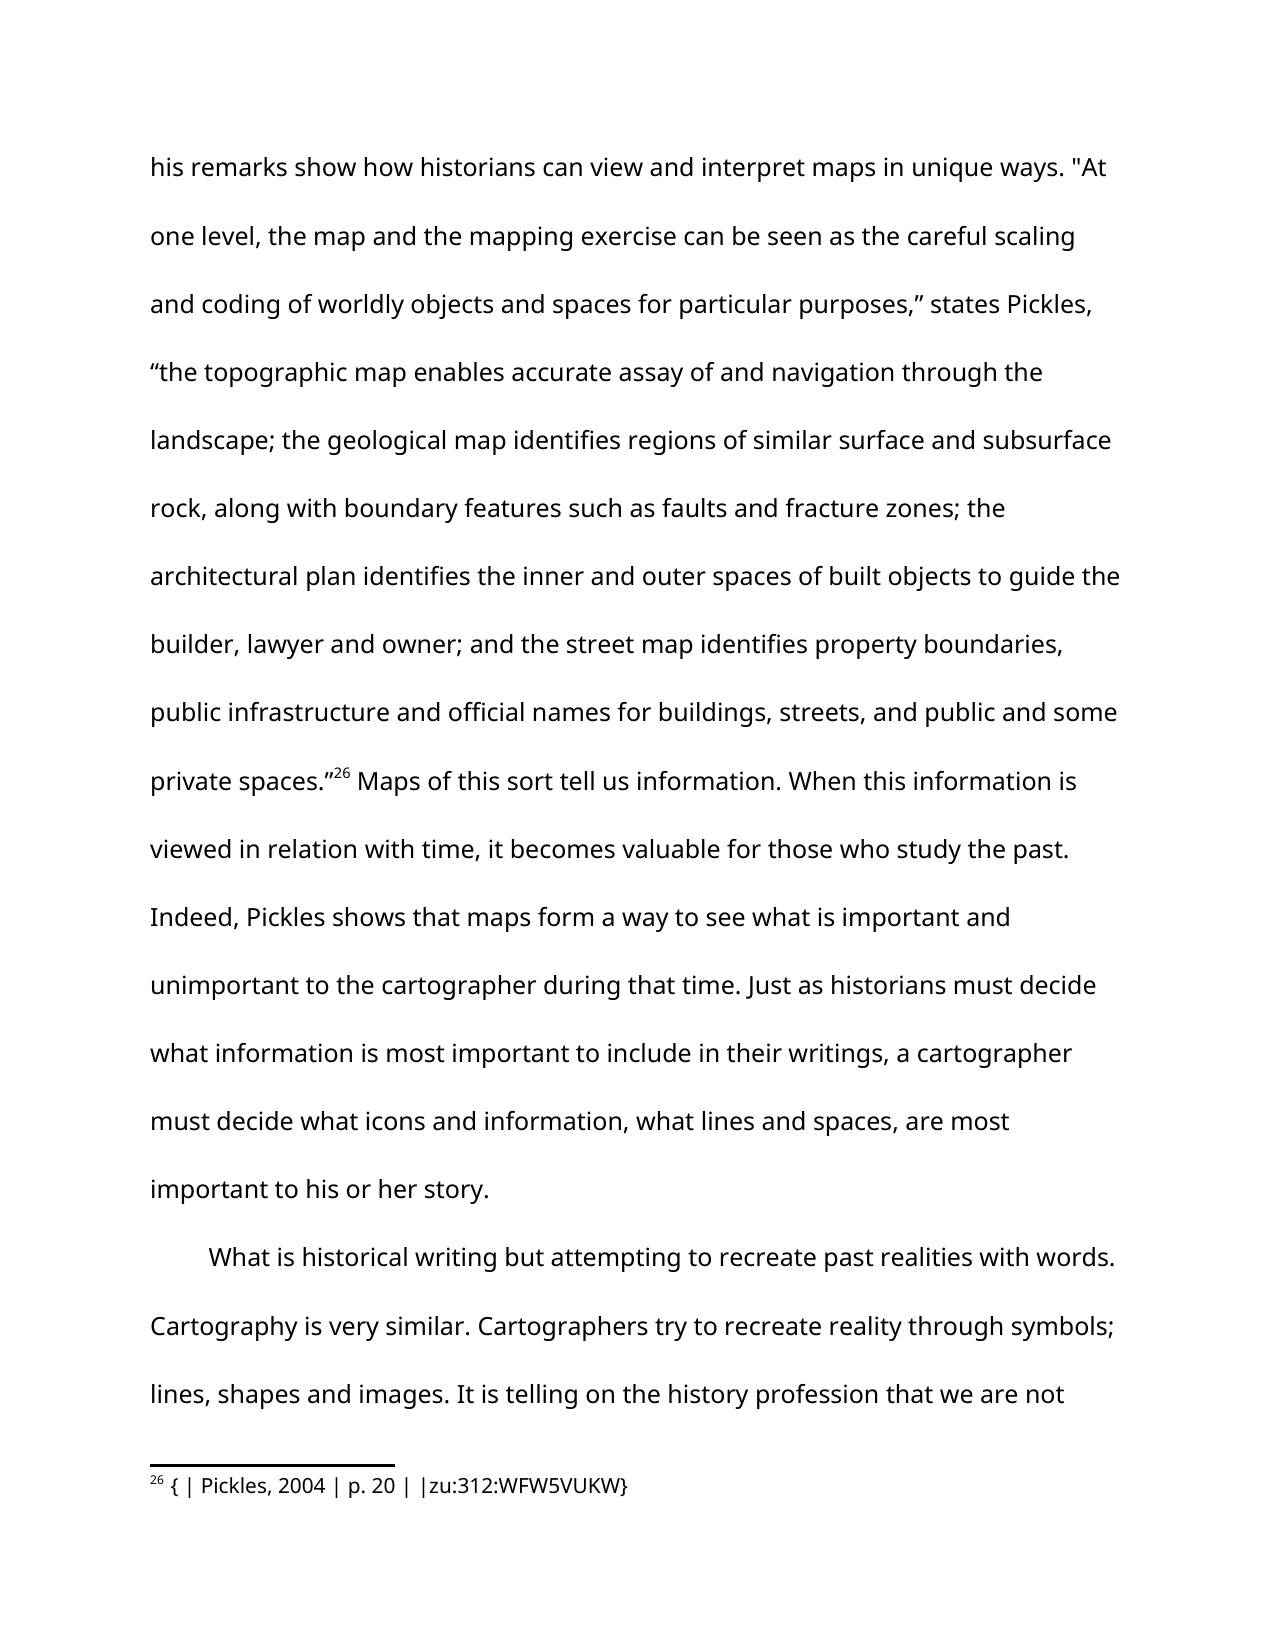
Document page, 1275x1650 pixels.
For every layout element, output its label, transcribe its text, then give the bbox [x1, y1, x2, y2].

text his remarks show how historians can view and interpret maps in unique ways. "At one level, the map and the mapping exercise can be seen as the careful scaling and coding of worldly objects and spaces for particular purposes,” states Pickles, “the topographic map enables accurate assay of and navigation through the landscape; the geological map identifies regions of similar surface and subsurface rock, along with boundary features such as faults and fracture zones; the architectural plan identifies the inner and outer spaces of built objects to guide the builder, lawyer and owner; and the street map identifies property boundaries, public infrastructure and official names for buildings, streets, and public and some private spaces.”⁠ Maps of this sort tell us information. When this information is viewed in relation with time, it becomes valuable for those who study the past. Indeed, Pickles shows that maps form a way to see what is important and unimportant to the cartographer during that time. Just as historians must decide what information is most important to include in their writings, a cartographer must decide what icons and information, what lines and spaces, are most important to his or her story. [150, 150, 1125, 1206]
text What is historical writing but attempting to recreate past realities with words. Cartography is very similar. Cartographers try to recreate reality through symbols; lines, shapes and images. It is telling on the history profession that we are not [150, 1240, 1125, 1410]
text { | Pickles, 2004 | p. 20 | |zu:312:WFW5VUKW} [150, 1472, 1125, 1500]
